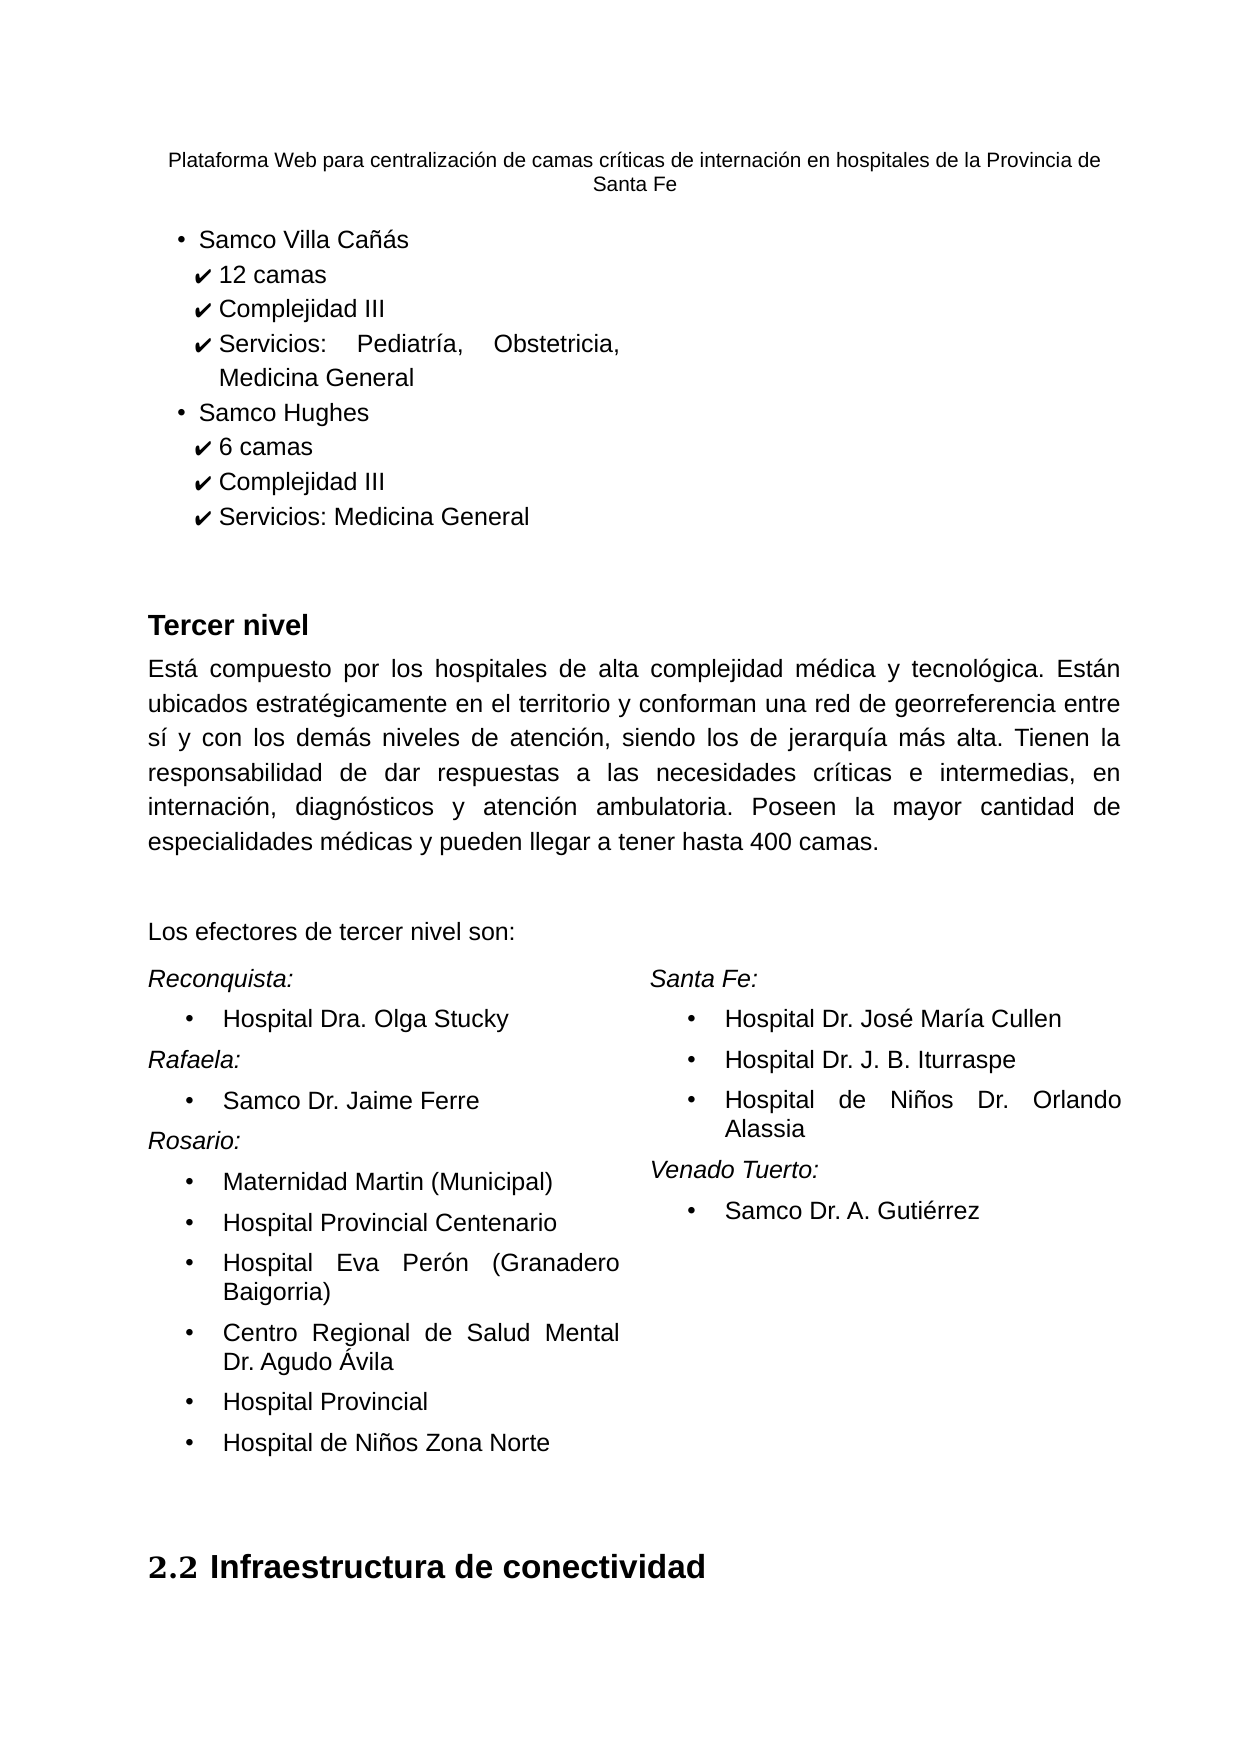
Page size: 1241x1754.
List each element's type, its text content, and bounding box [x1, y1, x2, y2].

list Samco Hughes [148, 398, 620, 427]
text Reconquista: [148, 964, 620, 992]
list Samco Dr. A. Gutiérrez [687, 1196, 1122, 1224]
list Hospital Dra. Olga Stucky [185, 1004, 620, 1033]
list 6 camas [195, 432, 620, 461]
list Hospital Eva Perón (Granadero Baigorria) [185, 1248, 620, 1306]
subtitle 2.2 Infraestructura de conectividad [148, 1547, 1122, 1586]
list Servicios: Pediatría, Obstetricia, Medicina General [195, 329, 620, 392]
list Samco Dr. Jaime Ferre [185, 1086, 620, 1114]
list Hospital Provincial Centenario [185, 1208, 620, 1237]
subtitle Los efectores de tercer nivel son: [148, 916, 1122, 945]
list 12 camas [195, 259, 620, 288]
subtitle Centro Regional de Salud Mental Dr. Agudo Ávila [185, 1318, 620, 1376]
list Complejidad III [195, 294, 620, 323]
list Hospital Dr. J. B. Iturraspe [687, 1045, 1122, 1074]
list Samco Villa Cañás [148, 225, 620, 254]
list Hospital de Niños Dr. Orlando Alassia [687, 1086, 1122, 1143]
text Venado Tuerto: [649, 1155, 1122, 1184]
list Maternidad Martin (Municipal) [185, 1167, 620, 1196]
list Hospital Provincial [185, 1387, 620, 1416]
subtitle Rafaela: [148, 1045, 620, 1074]
subtitle Tercer nivel [148, 608, 1122, 642]
list Complejidad III [195, 467, 620, 496]
subtitle Rosario: [148, 1126, 620, 1155]
list Servicios: Medicina General [195, 502, 620, 530]
text Está compuesto por los hospitales de alta complejidad médica y tecnológica. Están ubicados estratégicamente en el territorio y conforman una red de georreferencia entre sí y con los demás niveles de atención, siendo los de jerarquía más alta. Tienen la responsabilidad de dar respuestas a las necesidades críticas e intermedias, en internación, diagnósticos y atención ambulatoria. Poseen la mayor cantidad de especialidades médicas y pueden llegar a tener hasta 400 camas. [148, 654, 1122, 855]
list Hospital Dr. José María Cullen [687, 1004, 1122, 1033]
list Hospital de Niños Zona Norte [185, 1428, 620, 1457]
text Santa Fe: [649, 964, 1122, 992]
